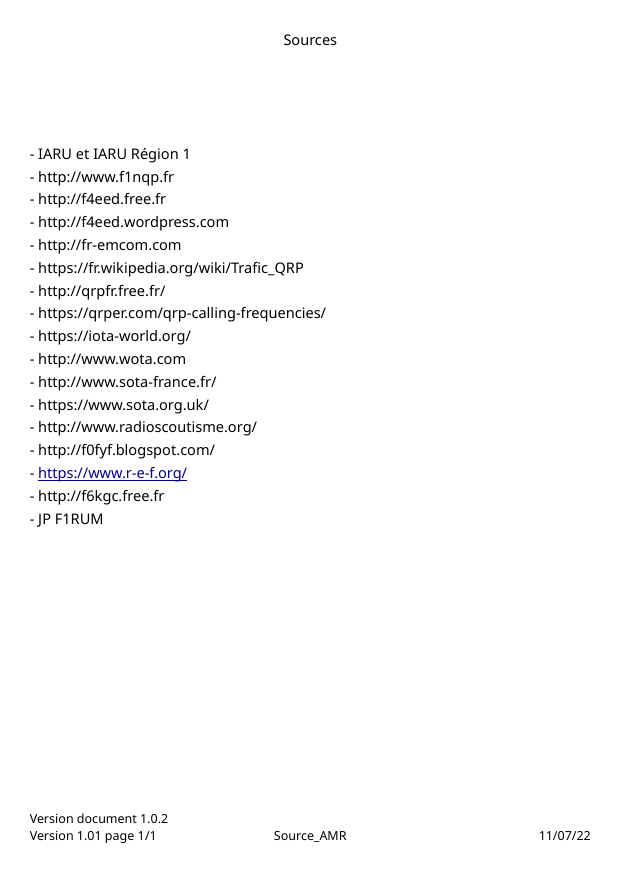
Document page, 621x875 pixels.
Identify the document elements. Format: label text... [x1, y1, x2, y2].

text - http://www.f1nqp.fr [29, 166, 591, 186]
text - https://qrper.com/qrp-calling-frequencies/ [29, 303, 591, 323]
text - http://f6kgc.free.fr [29, 486, 591, 506]
text - https://www.r-e-f.org/ [29, 463, 591, 483]
text - http://f4eed.free.fr [29, 189, 591, 209]
text - https://iota-world.org/ [29, 326, 591, 346]
text - http://qrpfr.free.fr/ [29, 280, 591, 300]
text - JP F1RUM [29, 508, 591, 528]
text - http://www.wota.com [29, 349, 591, 369]
text - http://www.sota-france.fr/ [29, 372, 591, 392]
text - IARU et IARU Région 1 [29, 143, 591, 163]
text - https://fr.wikipedia.org/wiki/Trafic_QRP [29, 258, 591, 277]
text - https://www.sota.org.uk/ [29, 394, 591, 414]
text - http://www.radioscoutisme.org/ [29, 417, 591, 437]
text - http://f0fyf.blogspot.com/ [29, 440, 591, 460]
text - http://fr-emcom.com [29, 235, 591, 255]
text - http://f4eed.wordpress.com [29, 212, 591, 232]
text Sources [29, 29, 591, 49]
